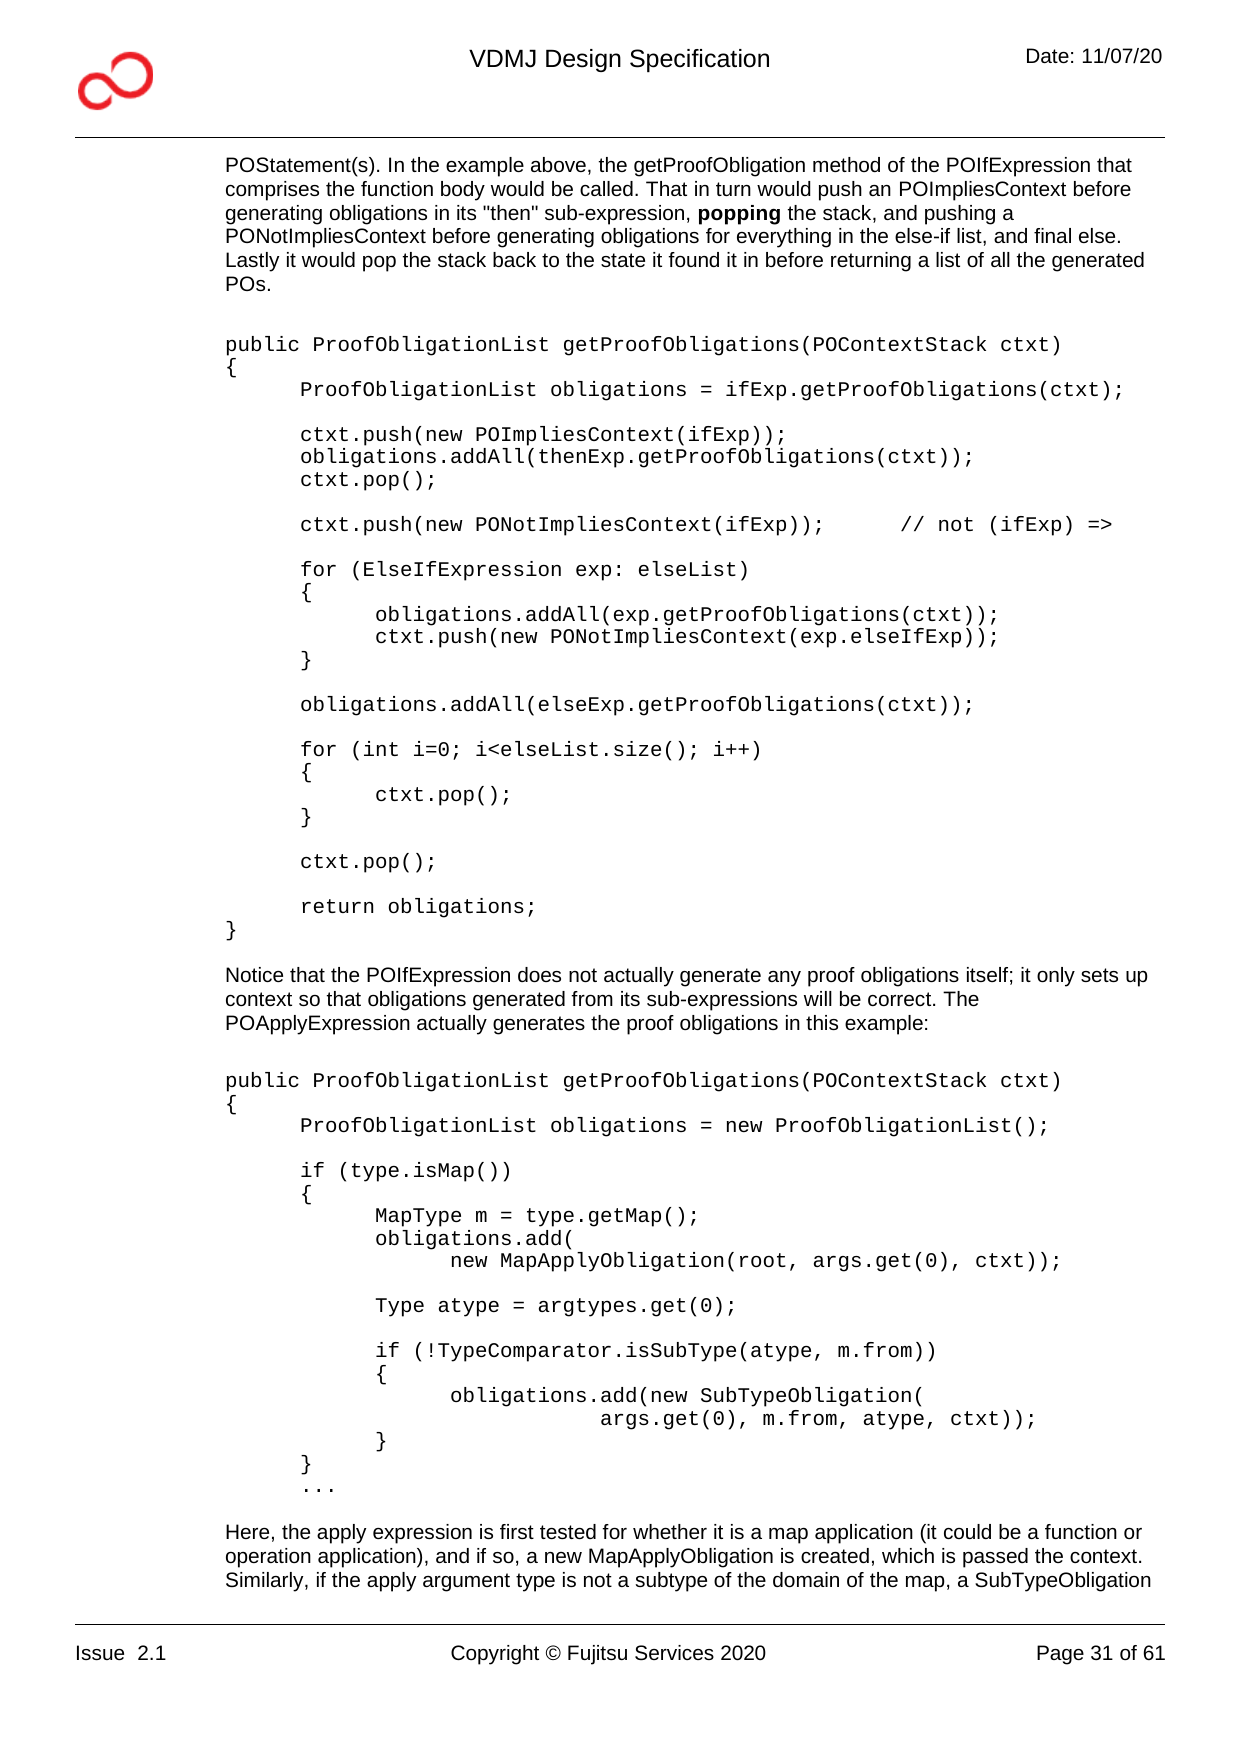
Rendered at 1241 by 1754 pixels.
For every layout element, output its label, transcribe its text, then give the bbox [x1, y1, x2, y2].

text { [225, 1362, 1165, 1385]
text MapType m = type.getMap(); [225, 1205, 1165, 1227]
text for (int i=0; i<elseList.size(); i++) [225, 738, 1165, 761]
text { [225, 581, 1165, 603]
text { [225, 356, 1165, 378]
text ProofObligationList obligations = new ProofObligationList(); [225, 1115, 1165, 1137]
text Notice that the POIfExpression does not actually generate any proof obligations itself; it only sets up context so that obligations generated from its sub-expressions will be correct. The POApplyExpression actually generates the proof obligations in this example: [225, 963, 1165, 1035]
text POStatement(s). In the example above, the getProofObligation method of the POIfExpression that comprises the function body would be called. That in turn would push an POImpliesContext before generating obligations in its "then" sub-expression, popping the stack, and pushing a PONotImpliesContext before generating obligations for everything in the else-if list, and final else. Lastly it would pop the stack back to the state it found it in before returning a list of all the generated POs. [225, 153, 1165, 297]
text obligations.addAll(elseExp.getProofObligations(ctxt)); [225, 693, 1165, 716]
text } [225, 1452, 1165, 1475]
text ctxt.pop(); [225, 468, 1165, 491]
text ctxt.push(new PONotImpliesContext(exp.elseIfExp)); [225, 626, 1165, 648]
text ctxt.pop(); [225, 783, 1165, 806]
text ctxt.push(new PONotImpliesContext(ifExp)); // not (ifExp) => [225, 513, 1165, 536]
text public ProofObligationList getProofObligations(POContextStack ctxt) [225, 1070, 1165, 1092]
text } [225, 806, 1165, 828]
text obligations.addAll(exp.getProofObligations(ctxt)); [225, 603, 1165, 626]
text if (type.isMap()) [225, 1160, 1165, 1182]
text } [225, 1430, 1165, 1452]
text { [225, 1092, 1165, 1115]
text Type atype = argtypes.get(0); [225, 1295, 1165, 1317]
text } [225, 918, 1165, 941]
picture [78, 44, 153, 120]
text ProofObligationList obligations = ifExp.getProofObligations(ctxt); [225, 378, 1165, 401]
text } [225, 648, 1165, 671]
text { [225, 1182, 1165, 1205]
text obligations.add(new SubTypeObligation( [225, 1385, 1165, 1407]
text obligations.addAll(thenExp.getProofObligations(ctxt)); [225, 446, 1165, 468]
text return obligations; [225, 896, 1165, 918]
text ctxt.push(new POImpliesContext(ifExp)); [225, 423, 1165, 446]
text { [225, 761, 1165, 783]
text new MapApplyObligation(root, args.get(0), ctxt)); [225, 1250, 1165, 1272]
text ctxt.pop(); [225, 851, 1165, 873]
text ... [225, 1475, 1165, 1497]
text Here, the apply expression is first tested for whether it is a map application (it could be a function or operation application), and if so, a new MapApplyObligation is created, which is passed the context. Similarly, if the apply argument type is not a subtype of the domain of the map, a SubTypeObligation [225, 1520, 1165, 1592]
text for (ElseIfExpression exp: elseList) [225, 558, 1165, 581]
text args.get(0), m.from, atype, ctxt)); [225, 1407, 1165, 1430]
text if (!TypeComparator.isSubType(atype, m.from)) [225, 1340, 1165, 1362]
text obligations.add( [225, 1227, 1165, 1250]
text public ProofObligationList getProofObligations(POContextStack ctxt) [225, 333, 1165, 356]
